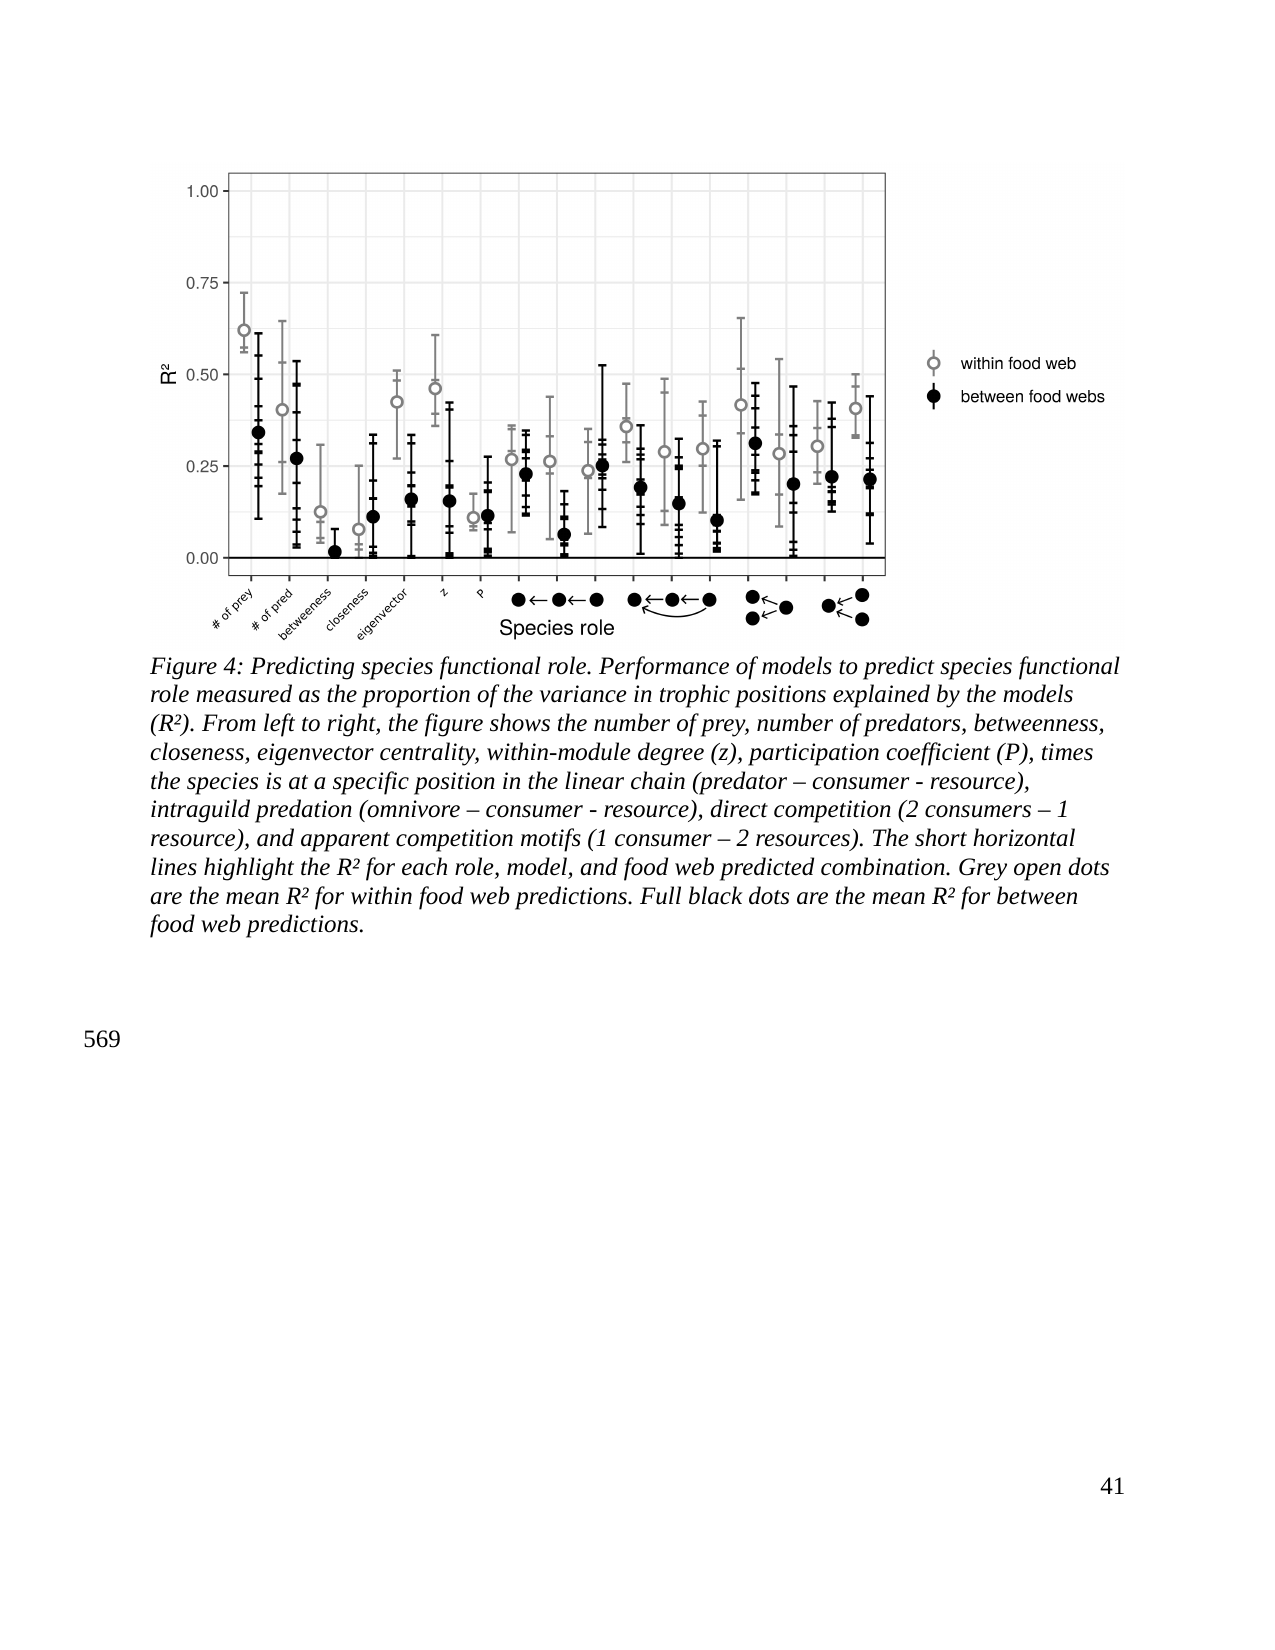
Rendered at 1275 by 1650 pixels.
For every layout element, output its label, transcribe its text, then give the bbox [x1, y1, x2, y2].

picture [150, 162, 1125, 651]
text Figure 4: Predicting species functional role. Performance of models to predict species functional role measured as the proportion of the variance in trophic positions explained by the models (R²). From left to right, the figure shows the number of prey, number of predators, betweenness, closeness, eigenvector centrality, within-module degree (z), participation coefficient (P), times the species is at a specific position in the linear chain (predator – consumer - resource), intraguild predation (omnivore – consumer - resource), direct competition (2 consumers – 1 resource), and apparent competition motifs (1 consumer – 2 resources). The short horizontal lines highlight the R² for each role, model, and food web predicted combination. Grey open dots are the mean R² for within food web predictions. Full black dots are the mean R² for between food web predictions. [150, 651, 1125, 938]
